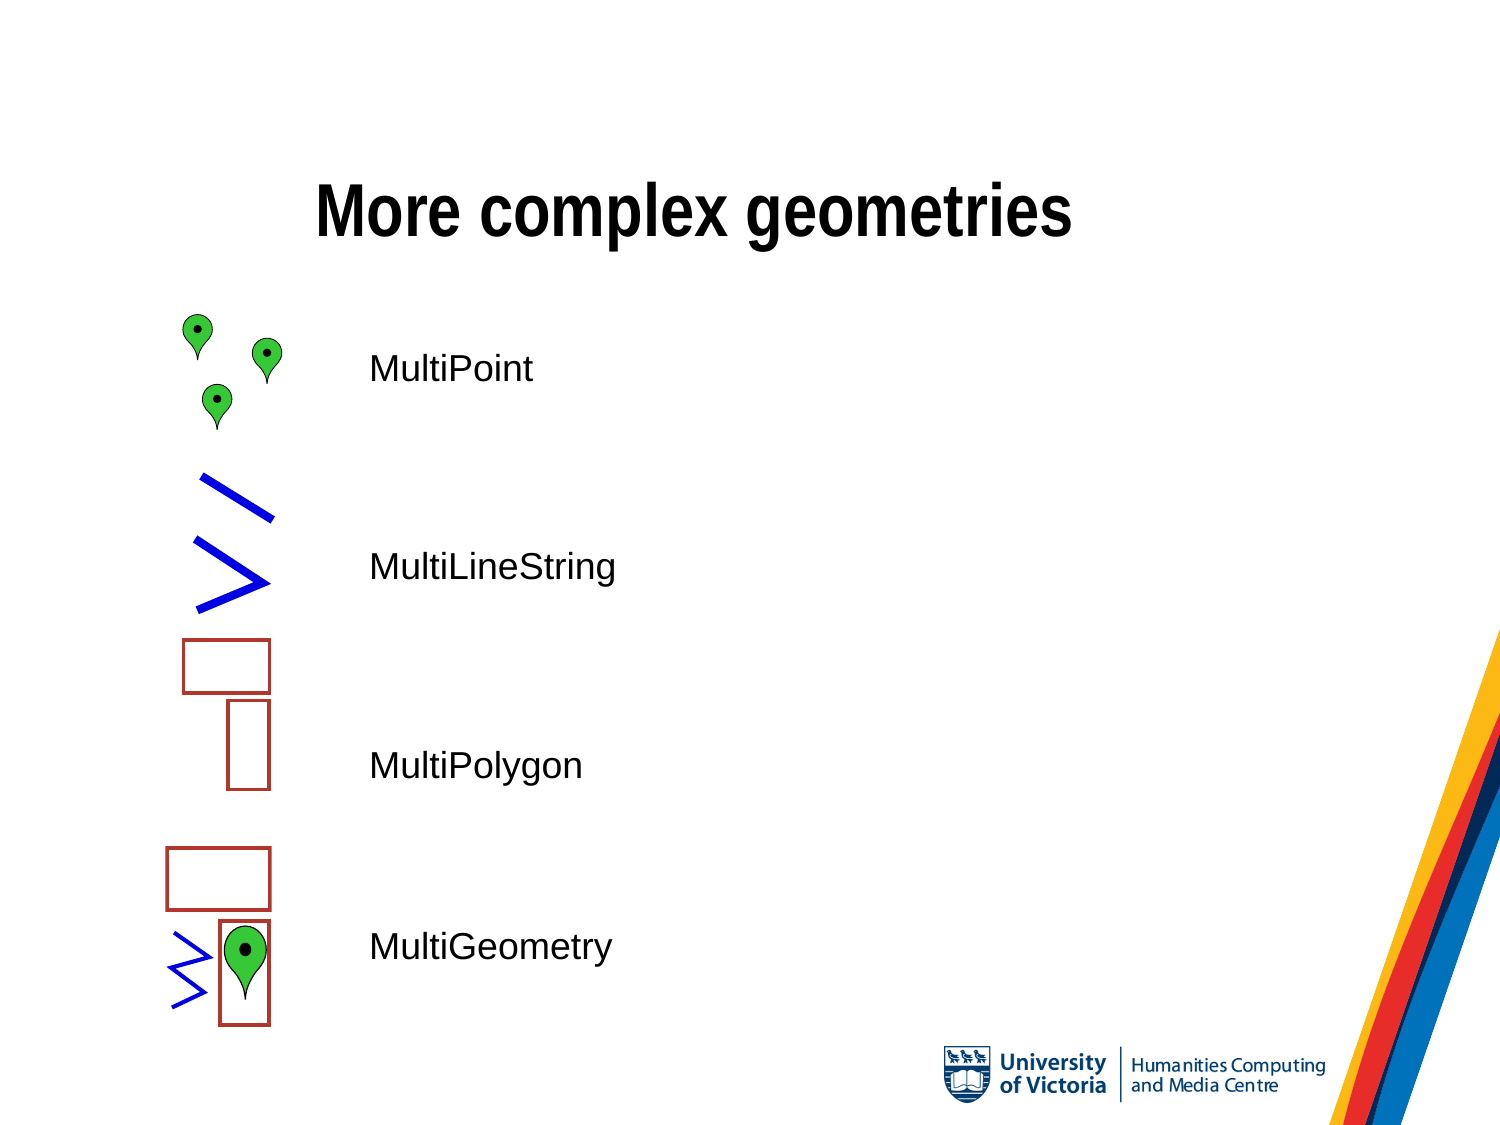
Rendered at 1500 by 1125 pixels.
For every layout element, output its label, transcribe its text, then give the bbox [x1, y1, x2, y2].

title More complex geometries [181, 115, 1209, 304]
text_box MultiPolygon [354, 737, 778, 788]
picture [0, 0, 1500, 1125]
text_box MultiLineString [354, 538, 778, 589]
text_box MultiPoint [354, 339, 778, 390]
text_box MultiGeometry [354, 918, 778, 1004]
